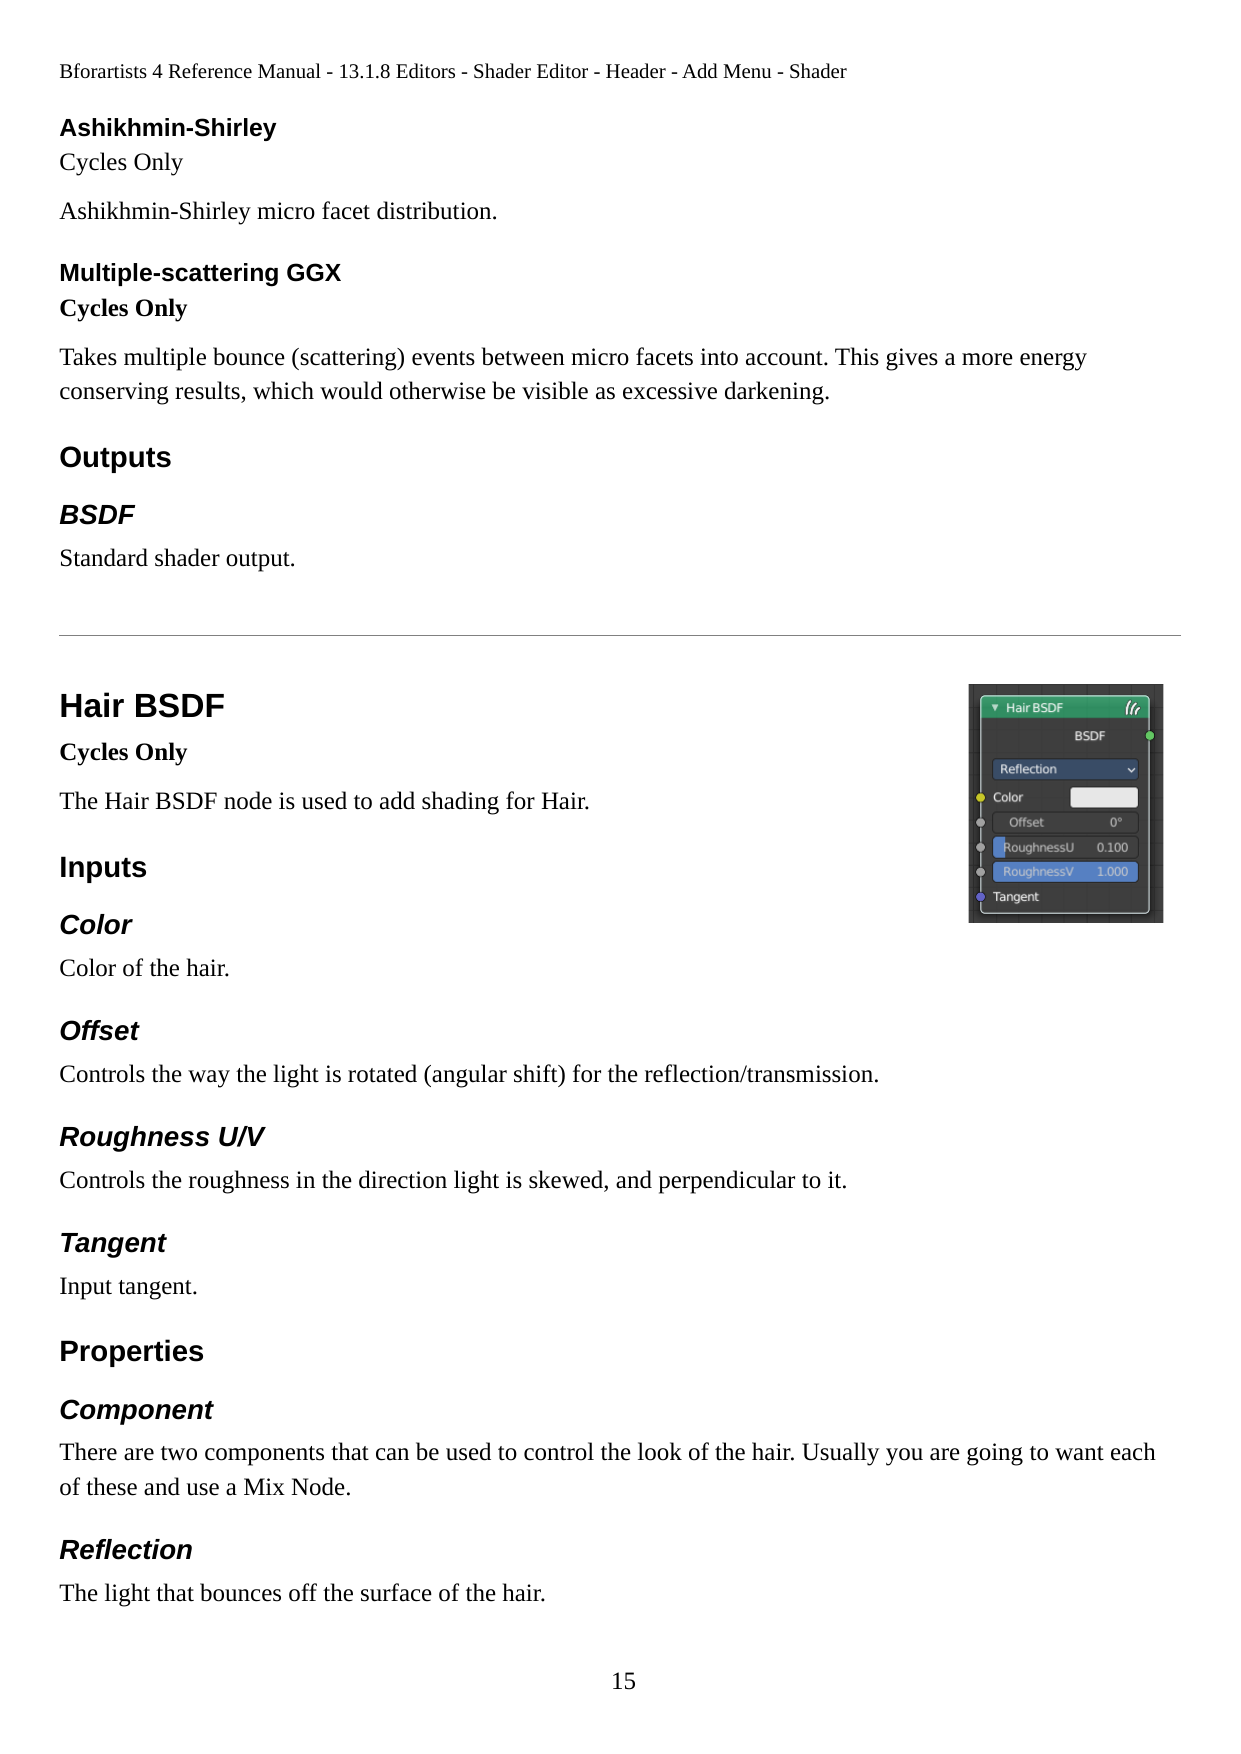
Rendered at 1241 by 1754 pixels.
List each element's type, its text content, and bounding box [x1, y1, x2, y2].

subtitle Offset [59, 1014, 1181, 1046]
subtitle Tangent [59, 1226, 1181, 1258]
text Cycles Only [59, 147, 1181, 176]
subtitle BSDF [59, 499, 1181, 531]
text Ashikhmin-Shirley micro facet distribution. [59, 196, 1181, 225]
text The Hair BSDF node is used to add shading for Hair. [59, 786, 968, 815]
subtitle Hair BSDF [59, 686, 968, 724]
text Cycles Only [59, 737, 968, 766]
text Standard shader output. [59, 543, 1181, 572]
text Controls the way the light is rotated (angular shift) for the reflection/transmission. [59, 1059, 1181, 1088]
text Controls the roughness in the direction light is skewed, and perpendicular to it. [59, 1165, 1181, 1193]
subtitle [1164, 686, 1181, 724]
text The light that bounces off the surface of the hair. [59, 1578, 1181, 1607]
text There are two components that can be used to control the look of the hair. Usually you are going to want each of these and use a Mix Node. [59, 1437, 1181, 1501]
subtitle Component [59, 1393, 1181, 1425]
subtitle Outputs [59, 440, 1181, 474]
text [1164, 737, 1181, 766]
text Input tangent. [59, 1271, 1181, 1299]
text Color of the hair. [59, 953, 1181, 982]
text Cycles Only [59, 293, 1181, 322]
subtitle Multiple-scattering GGX [59, 258, 1181, 287]
picture [968, 684, 1164, 923]
subtitle Color [59, 908, 1181, 940]
text Takes multiple bounce (scattering) events between micro facets into account. This gives a more energy conserving results, which would otherwise be visible as excessive darkening. [59, 342, 1181, 405]
subtitle Roughness U/V [59, 1120, 1181, 1152]
subtitle Properties [59, 1334, 1181, 1368]
subtitle [1164, 850, 1181, 883]
subtitle Reflection [59, 1533, 1181, 1565]
subtitle Inputs [59, 850, 968, 883]
subtitle Ashikhmin-Shirley [59, 113, 1181, 141]
